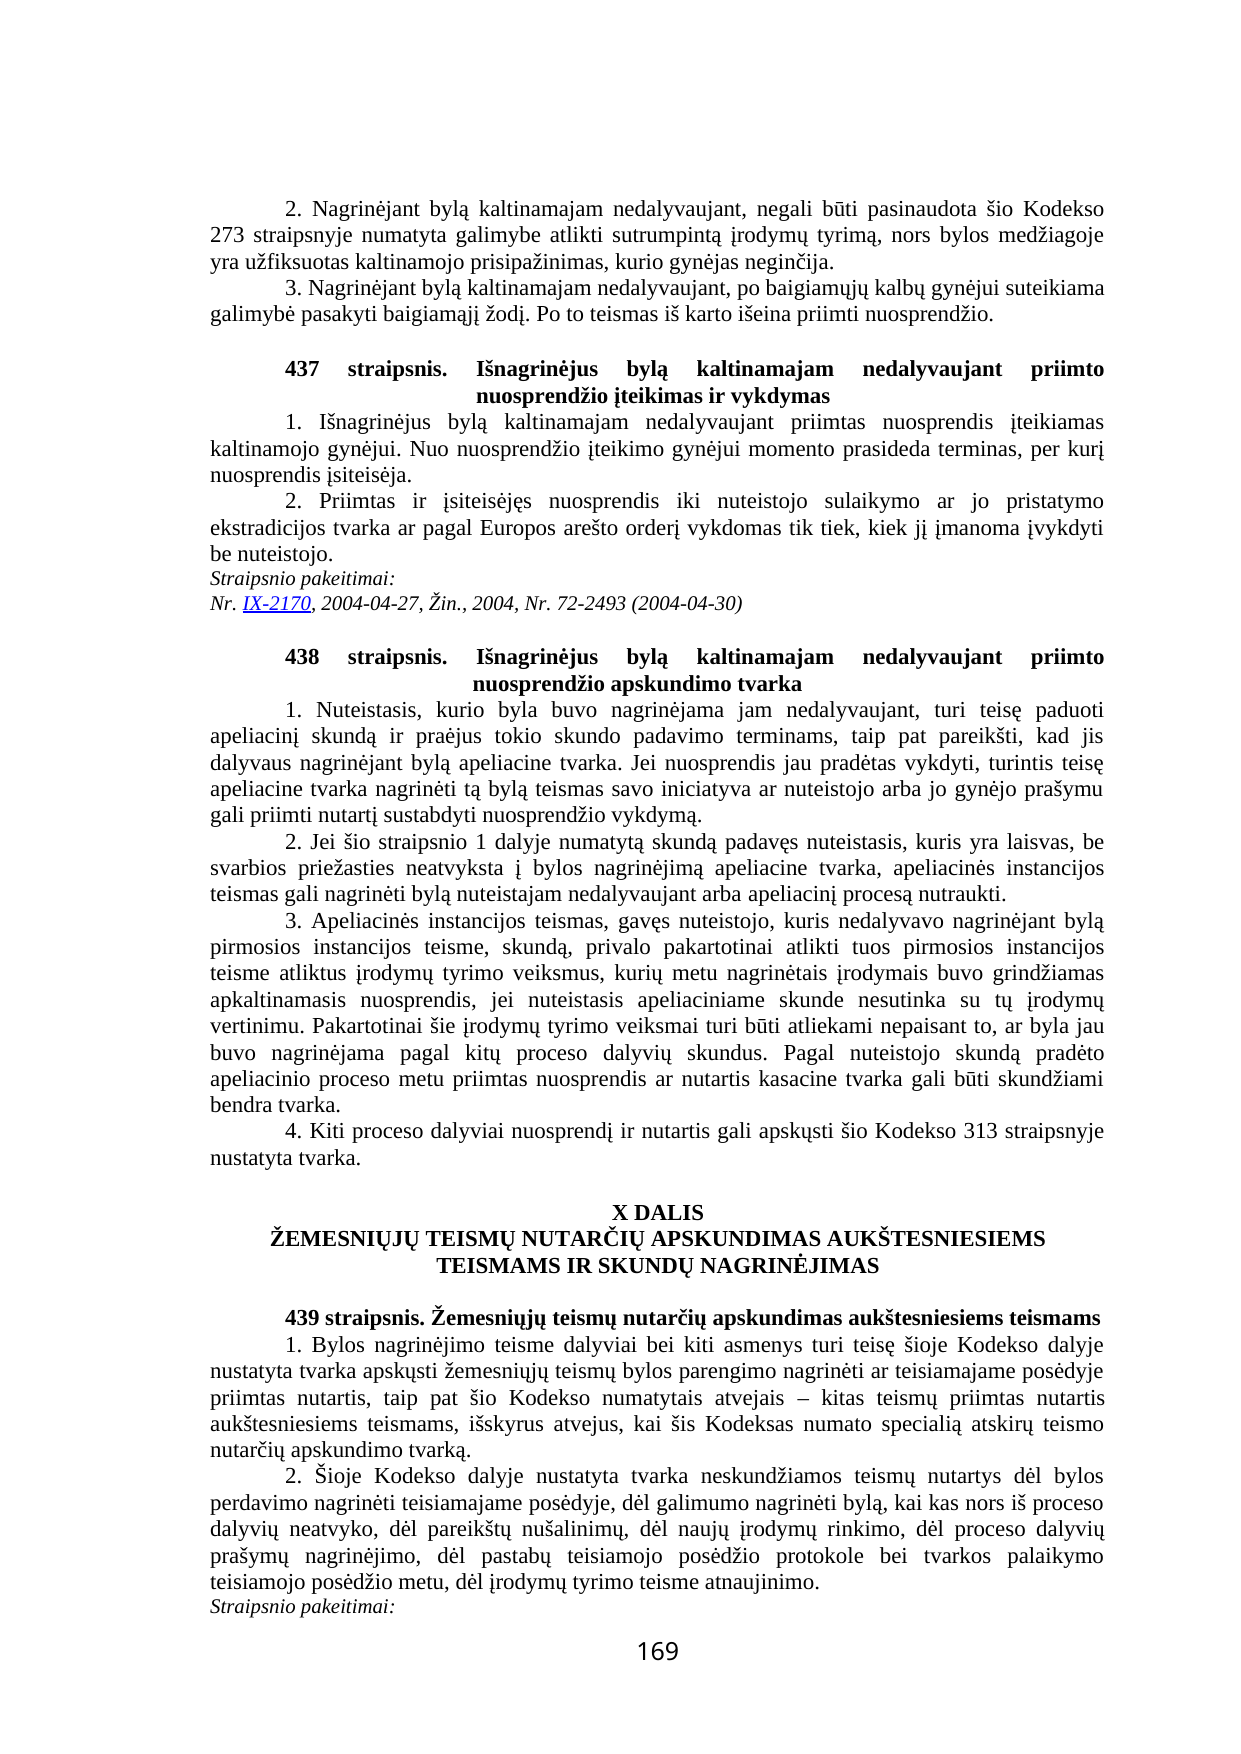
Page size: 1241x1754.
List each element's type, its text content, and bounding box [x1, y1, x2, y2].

text Straipsnio pakeitimai: [210, 566, 1106, 590]
text 437 straipsnis. Išnagrinėjus bylą kaltinamajam nedalyvaujant priimto nuosprendžio įteikimas ir vykdymas [285, 356, 1106, 408]
text 2. Šioje Kodekso dalyje nustatyta tvarka neskundžiamos teismų nutartys dėl bylos perdavimo nagrinėti teisiamajame posėdyje, dėl galimumo nagrinėti bylą, kai kas nors iš proceso dalyvių neatvyko, dėl pareikštų nušalinimų, dėl naujų įrodymų rinkimo, dėl proceso dalyvių prašymų nagrinėjimo, dėl pastabų teisiamojo posėdžio protokole bei tvarkos palaikymo teisiamojo posėdžio metu, dėl įrodymų tyrimo teisme atnaujinimo. [210, 1463, 1106, 1594]
text 1. Nuteistasis, kurio byla buvo nagrinėjama jam nedalyvaujant, turi teisę paduoti apeliacinį skundą ir praėjus tokio skundo padavimo terminams, taip pat pareikšti, kad jis dalyvaus nagrinėjant bylą apeliacine tvarka. Jei nuosprendis jau pradėtas vykdyti, turintis teisę apeliacine tvarka nagrinėti tą bylą teismas savo iniciatyva ar nuteistojo arba jo gynėjo prašymu gali priimti nutartį sustabdyti nuosprendžio vykdymą. [210, 696, 1106, 828]
text 2. Priimtas ir įsiteisėjęs nuosprendis iki nuteistojo sulaikymo ar jo pristatymo ekstradicijos tvarka ar pagal Europos arešto orderį vykdomas tik tiek, kiek jį įmanoma įvykdyti be nuteistojo. [210, 487, 1106, 566]
text 438 straipsnis. Išnagrinėjus bylą kaltinamajam nedalyvaujant priimto nuosprendžio apskundimo tvarka [285, 643, 1106, 696]
text 1. Bylos nagrinėjimo teisme dalyviai bei kiti asmenys turi teisę šioje Kodekso dalyje nustatyta tvarka apskųsti žemesniųjų teismų bylos parengimo nagrinėti ar teisiamajame posėdyje priimtas nutartis, taip pat šio Kodekso numatytais atvejais – kitas teismų priimtas nutartis aukštesniesiems teismams, išskyrus atvejus, kai šis Kodeksas numato specialią atskirų teismo nutarčių apskundimo tvarką. [210, 1331, 1106, 1463]
text Nr. IX-2170, 2004-04-27, Žin., 2004, Nr. 72-2493 (2004-04-30) [210, 590, 1106, 614]
text 3. Apeliacinės instancijos teismas, gavęs nuteistojo, kuris nedalyvavo nagrinėjant bylą pirmosios instancijos teisme, skundą, privalo pakartotinai atlikti tuos pirmosios instancijos teisme atliktus įrodymų tyrimo veiksmus, kurių metu nagrinėtais įrodymais buvo grindžiamas apkaltinamasis nuosprendis, jei nuteistasis apeliaciniame skunde nesutinka su tų įrodymų vertinimu. Pakartotinai šie įrodymų tyrimo veiksmai turi būti atliekami nepaisant to, ar byla jau buvo nagrinėjama pagal kitų proceso dalyvių skundus. Pagal nuteistojo skundą pradėto apeliacinio proceso metu priimtas nuosprendis ar nutartis kasacine tvarka gali būti skundžiami bendra tvarka. [210, 907, 1106, 1118]
text Straipsnio pakeitimai: [210, 1594, 1106, 1618]
text 4. Kiti proceso dalyviai nuosprendį ir nutartis gali apskųsti šio Kodekso 313 straipsnyje nustatyta tvarka. [210, 1118, 1106, 1170]
text 3. Nagrinėjant bylą kaltinamajam nedalyvaujant, po baigiamųjų kalbų gynėjui suteikiama galimybė pasakyti baigiamąjį žodį. Po to teismas iš karto išeina priimti nuosprendžio. [210, 274, 1106, 327]
text Žemesniųjų teismų nutarčių apskundimas aukštesniesiems teismams ir skundų nagrinėjimas [210, 1225, 1106, 1278]
text X dalis [210, 1199, 1106, 1225]
text 2. Nagrinėjant bylą kaltinamajam nedalyvaujant, negali būti pasinaudota šio Kodekso 273 straipsnyje numatyta galimybe atlikti sutrumpintą įrodymų tyrimą, nors bylos medžiagoje yra užfiksuotas kaltinamojo prisipažinimas, kurio gynėjas neginčija. [210, 195, 1106, 274]
text 439 straipsnis. Žemesniųjų teismų nutarčių apskundimas aukštesniesiems teismams [285, 1304, 1106, 1331]
text 1. Išnagrinėjus bylą kaltinamajam nedalyvaujant priimtas nuosprendis įteikiamas kaltinamojo gynėjui. Nuo nuosprendžio įteikimo gynėjui momento prasideda terminas, per kurį nuosprendis įsiteisėja. [210, 408, 1106, 487]
text 2. Jei šio straipsnio 1 dalyje numatytą skundą padavęs nuteistasis, kuris yra laisvas, be svarbios priežasties neatvyksta į bylos nagrinėjimą apeliacine tvarka, apeliacinės instancijos teismas gali nagrinėti bylą nuteistajam nedalyvaujant arba apeliacinį procesą nutraukti. [210, 828, 1106, 907]
